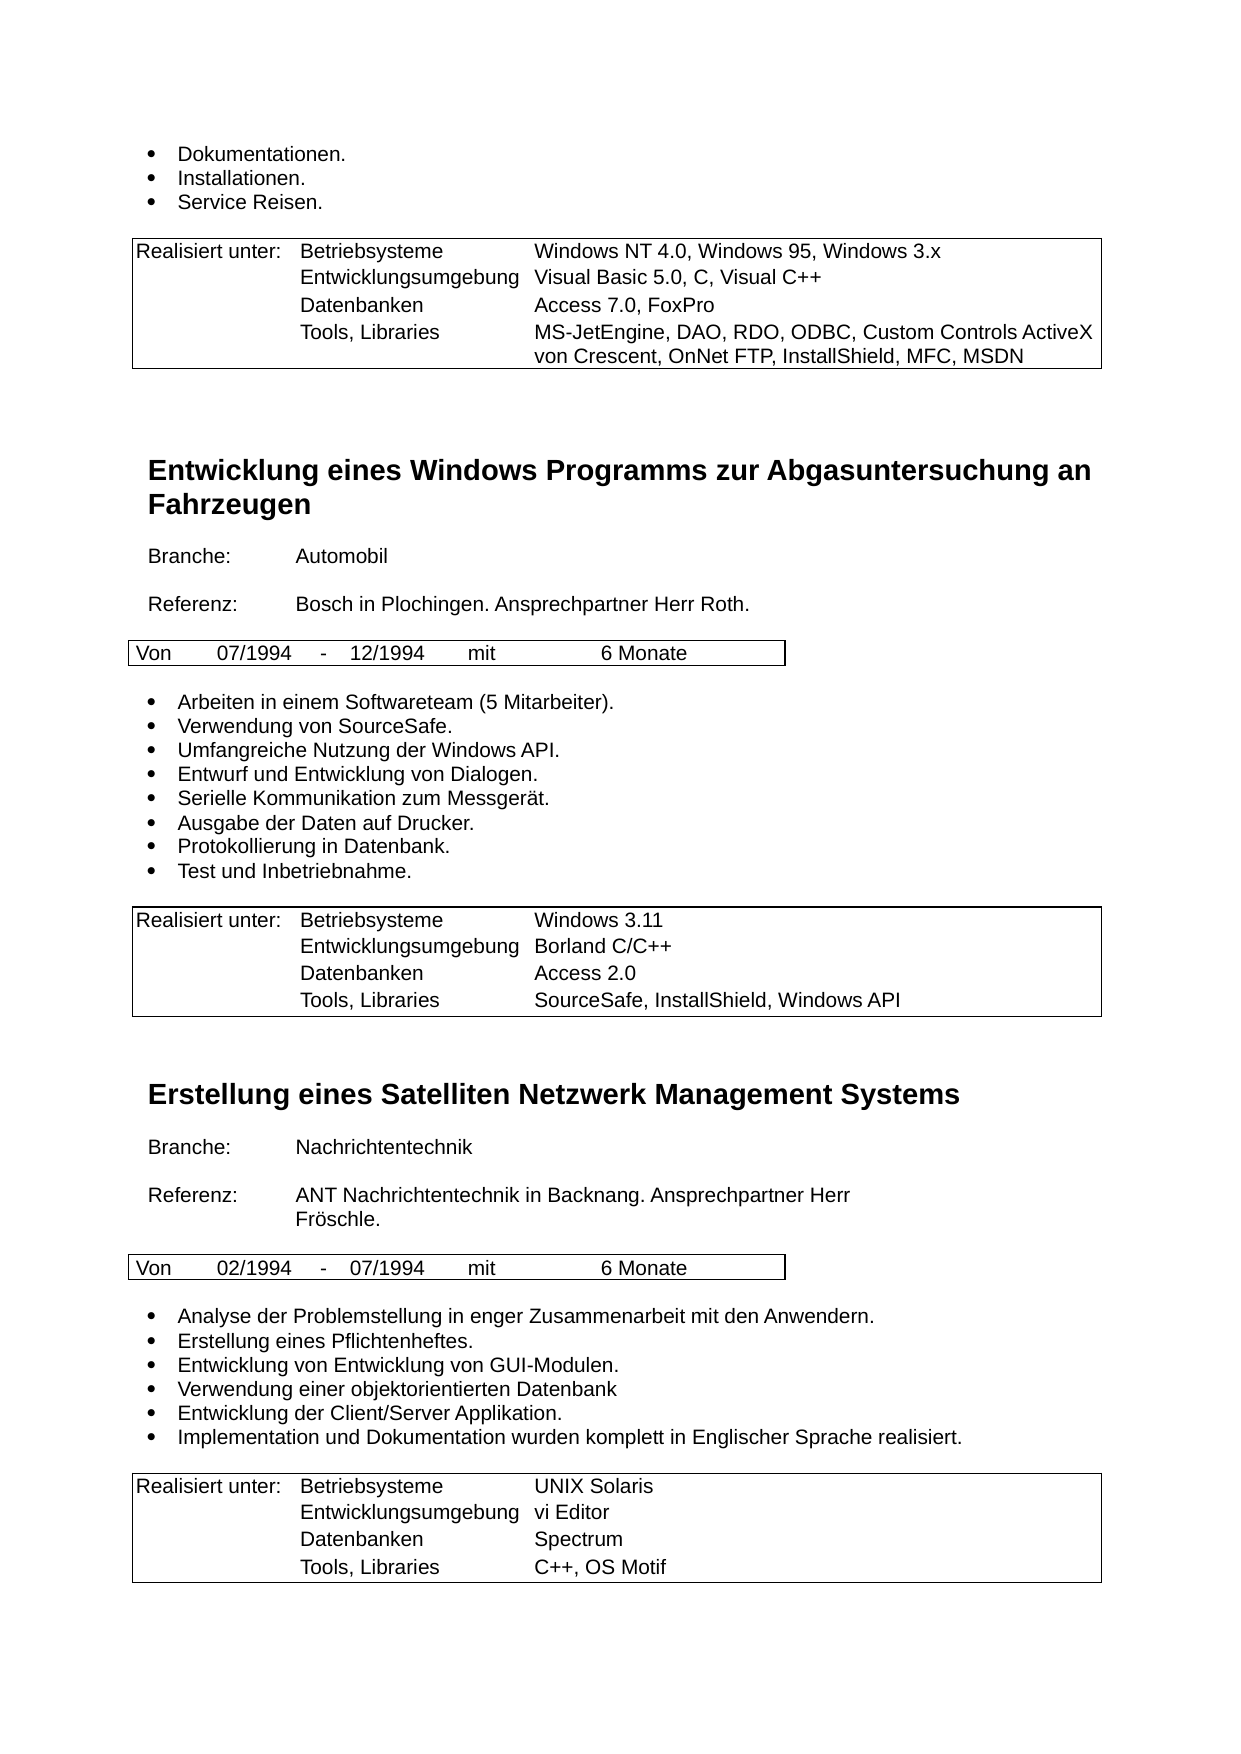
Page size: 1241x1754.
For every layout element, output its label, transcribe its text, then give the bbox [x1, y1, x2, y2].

subtitle Erstellung eines Satelliten Netzwerk Management Systems [148, 1077, 1110, 1111]
text Branche: Nachrichtentechnik [148, 1134, 1110, 1158]
table_header 07/1994 [342, 1255, 460, 1279]
text Referenz: Bosch in Plochingen. Ansprechpartner Herr Roth. [148, 592, 1110, 616]
table_cell [133, 1555, 297, 1582]
table_header Betriebsysteme [297, 239, 531, 265]
table_header Windows NT 4.0, Windows 95, Windows 3.x [531, 239, 1101, 265]
subtitle Entwicklung eines Windows Programms zur Abgasuntersuchung an Fahrzeugen [148, 453, 1110, 520]
table_header 02/1994 [209, 1255, 313, 1279]
list Erstellung eines Pflichtenheftes. [148, 1328, 1110, 1352]
list Service Reisen. [148, 190, 1110, 214]
table_cell [133, 293, 297, 320]
table_cell Datenbanken [297, 1527, 531, 1554]
table_header Betriebsysteme [297, 908, 531, 934]
table_cell Access 2.0 [531, 961, 1101, 988]
table_cell Datenbanken [297, 293, 531, 320]
table_cell Spectrum [531, 1527, 1101, 1554]
table_cell [133, 1527, 297, 1554]
table_header Realisiert unter: [133, 1474, 297, 1500]
table_header UNIX Solaris [531, 1474, 1101, 1500]
text Branche: Automobil [148, 544, 1110, 568]
table_cell [133, 988, 297, 1016]
text Fröschle. [221, 1206, 1110, 1230]
table_cell [133, 1500, 297, 1527]
list Test und Inbetriebnahme. [148, 858, 1110, 882]
table_cell MS-JetEngine, DAO, RDO, ODBC, Custom Controls ActiveX von Crescent, OnNet FTP, InstallShield, MFC, MSDN [531, 320, 1101, 368]
table_cell Access 7.0, FoxPro [531, 293, 1101, 320]
list Entwicklung der Client/Server Applikation. [148, 1401, 1110, 1425]
list Installationen. [148, 166, 1110, 190]
table_cell [133, 320, 297, 368]
table_cell [133, 265, 297, 292]
list Verwendung von SourceSafe. [148, 714, 1110, 738]
list Ausgabe der Daten auf Drucker. [148, 810, 1110, 834]
table_cell Visual Basic 5.0, C, Visual C++ [531, 265, 1101, 292]
table_header Von [129, 1255, 209, 1279]
table_header 6 Monate [593, 1255, 784, 1279]
table_header Realisiert unter: [133, 908, 297, 934]
table_cell Tools, Libraries [297, 1555, 531, 1582]
table_cell Entwicklungsumgebung [297, 934, 531, 961]
table_cell Entwicklungsumgebung [297, 1500, 531, 1527]
list Entwurf und Entwicklung von Dialogen. [148, 762, 1110, 786]
table_header 07/1994 [209, 641, 313, 665]
text Referenz: ANT Nachrichtentechnik in Backnang. Ansprechpartner Herr [148, 1182, 1110, 1206]
table_cell Entwicklungsumgebung [297, 265, 531, 292]
table_header mit [460, 641, 593, 665]
table_header Windows 3.11 [531, 908, 1101, 934]
table_header - [313, 1255, 342, 1279]
table_cell Borland C/C++ [531, 934, 1101, 961]
table_cell C++, OS Motif [531, 1555, 1101, 1582]
table_cell [133, 961, 297, 988]
list Dokumentationen. [148, 142, 1110, 166]
table_header 6 Monate [593, 641, 784, 665]
table_cell Datenbanken [297, 961, 531, 988]
table_cell Tools, Libraries [297, 988, 531, 1016]
table_header mit [460, 1255, 593, 1279]
table_header Betriebsysteme [297, 1474, 531, 1500]
list Entwicklung von Entwicklung von GUI-Modulen. [148, 1352, 1110, 1377]
list Implementation und Dokumentation wurden komplett in Englischer Sprache realisiert. [148, 1425, 1110, 1449]
table_header 12/1994 [342, 641, 460, 665]
list Protokollierung in Datenbank. [148, 834, 1110, 858]
list Umfangreiche Nutzung der Windows API. [148, 738, 1110, 762]
table_header - [313, 641, 342, 665]
list Verwendung einer objektorientierten Datenbank [148, 1377, 1110, 1401]
list Analyse der Problemstellung in enger Zusammenarbeit mit den Anwendern. [148, 1304, 1110, 1328]
table_header Realisiert unter: [133, 239, 297, 265]
table_cell SourceSafe, InstallShield, Windows API [531, 988, 1101, 1016]
list Arbeiten in einem Softwareteam (5 Mitarbeiter). [148, 690, 1110, 714]
table_header Von [129, 641, 209, 665]
table_cell vi Editor [531, 1500, 1101, 1527]
table_cell Tools, Libraries [297, 320, 531, 368]
list Serielle Kommunikation zum Messgerät. [148, 786, 1110, 810]
table_cell [133, 934, 297, 961]
